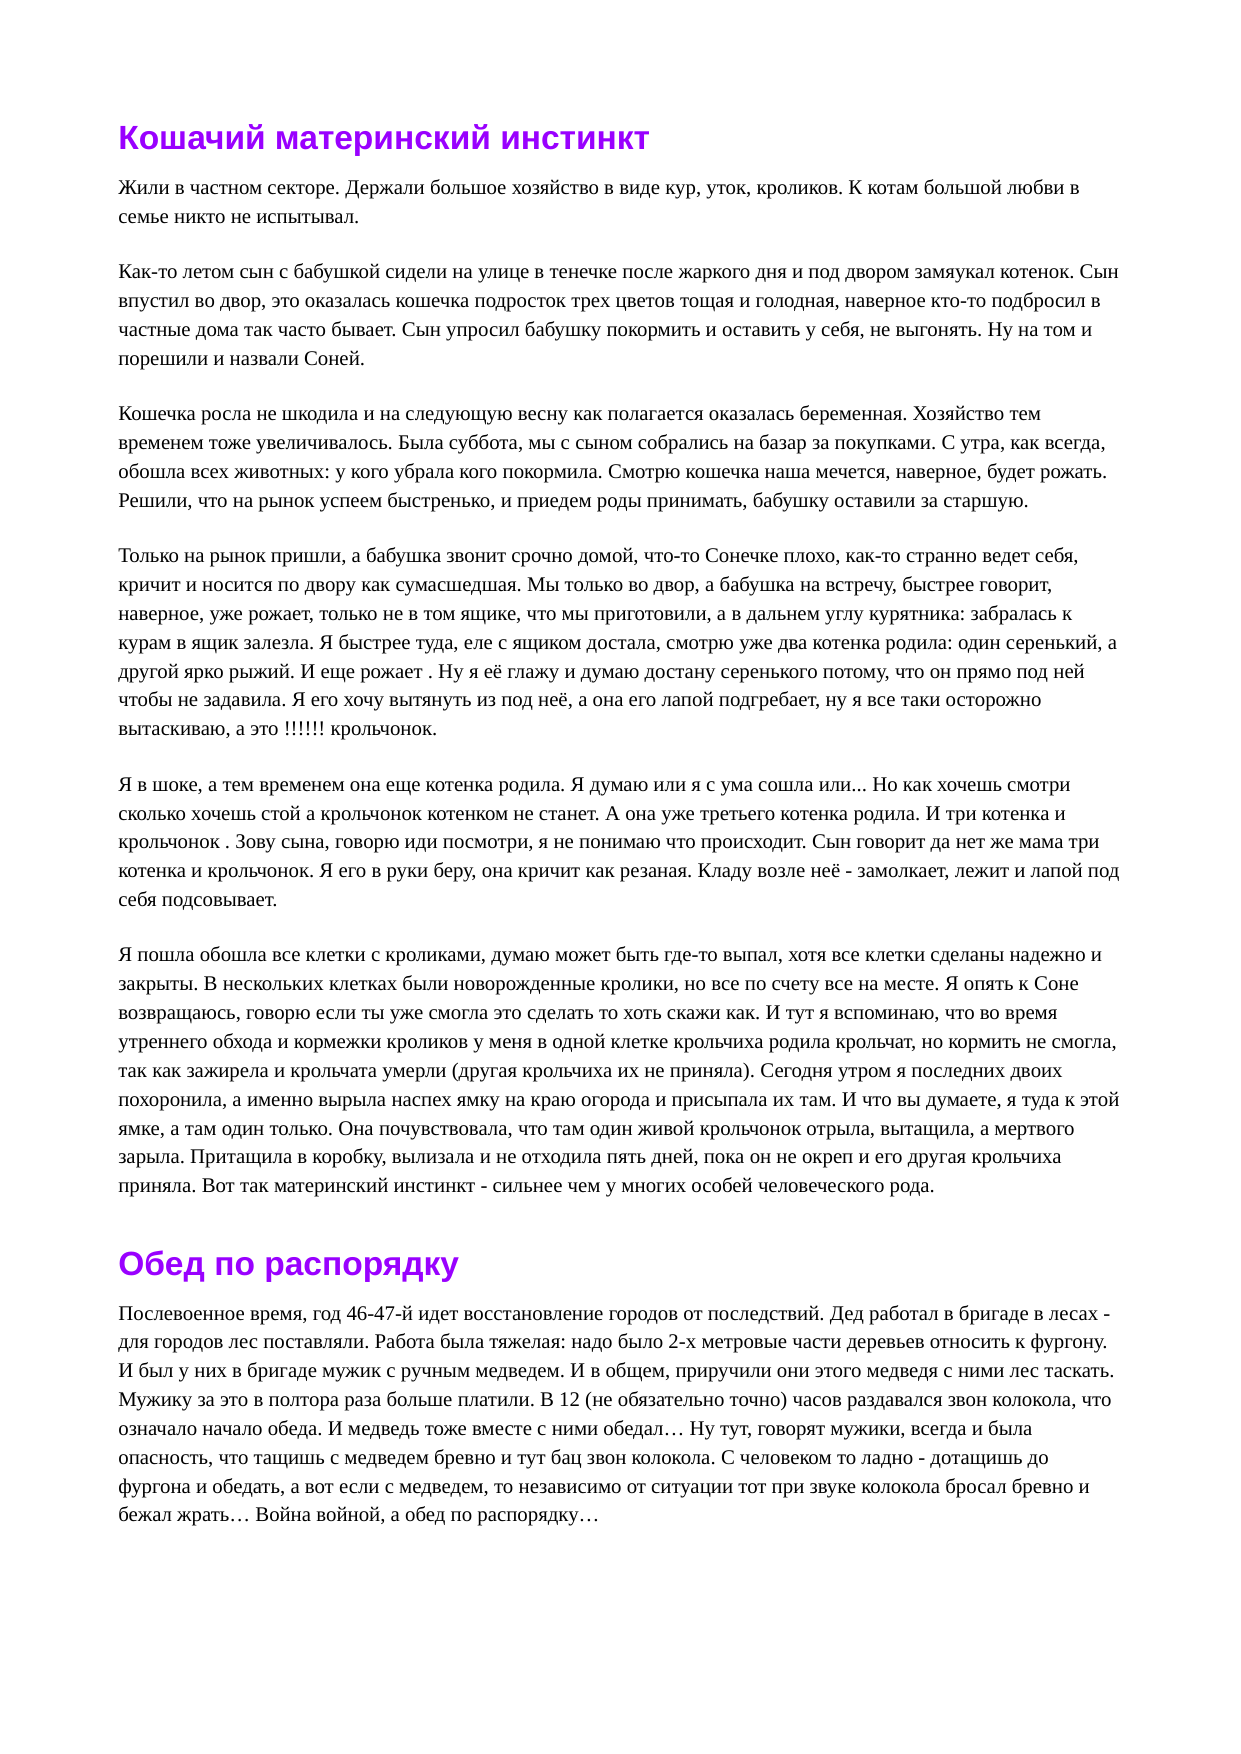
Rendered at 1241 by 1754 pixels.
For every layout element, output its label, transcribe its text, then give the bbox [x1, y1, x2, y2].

text Я пошла обошла все клетки с кроликами, думаю может быть где-то выпал, хотя все клетки сделаны надежно и закрыты. В нескольких клетках были новорожденные кролики, но все по счету все на месте. Я опять к Соне возвращаюсь, говорю если ты уже смогла это сделать то хоть скажи как. И тут я вспоминаю, что во время утреннего обхода и кормежки кроликов у меня в одной клетке крольчиха родила крольчат, но кормить не смогла, так как зажирела и крольчата умерли (другая крольчиха их не приняла). Сегодня утром я последних двоих похоронила, а именно вырыла наспех ямку на краю огорода и присыпала их там. И что вы думаете, я туда к этой ямке, а там один только. Она почувствовала, что там один живой крольчонок отрыла, вытащила, а мертвого зарыла. Притащила в коробку, вылизала и не отходила пять дней, пока он не окреп и его другая крольчиха приняла. Вот так материнский инстинкт - сильнее чем у многих особей человеческого рода. [118, 942, 1122, 1197]
text Послевоенное время, год 46-47-й идет восстановление городов от последствий. Дед работал в бригаде в лесах - для городов лес поставляли. Работа была тяжелая: надо было 2-х метровые части деревьев относить к фургону. И был у них в бригаде мужик с ручным медведем. И в общем, приручили они этого медведя с ними лес таскать. Мужику за это в полтора раза больше платили. В 12 (не обязательно точно) часов раздавался звон колокола, что означало начало обеда. И медведь тоже вместе с ними обедал… Ну тут, говорят мужики, всегда и была опасность, что тащишь с медведем бревно и тут бац звон колокола. С человеком то ладно - дотащишь до фургона и обедать, а вот если с медведем, то независимо от ситуации тот при звуке колокола бросал бревно и бежал жрать… Война войной, а обед по распорядку… [118, 1300, 1122, 1526]
subtitle Кошачий материнский инстинкт [118, 118, 1122, 157]
subtitle Обед по распорядку [118, 1243, 1122, 1282]
text Я в шоке, а тем временем она еще котенка родила. Я думаю или я с ума сошла или... Но как хочешь смотри сколько хочешь стой а крольчонок котенком не станет. А она уже третьего котенка родила. И три котенка и крольчонок . Зову сына, говорю иди посмотри, я не понимаю что происходит. Сын говорит да нет же мама три котенка и крольчонок. Я его в руки беру, она кричит как резаная. Кладу возле неё - замолкает, лежит и лапой под себя подсовывает. [118, 772, 1122, 911]
text Только на рынок пришли, а бабушка звонит срочно домой, что-то Сонечке плохо, как-то странно ведет себя, кричит и носится по двору как сумасшедшая. Мы только во двор, а бабушка на встречу, быстрее говорит, наверное, уже рожает, только не в том ящике, что мы приготовили, а в дальнем углу курятника: забралась к курам в ящик залезла. Я быстрее туда, еле с ящиком достала, смотрю уже два котенка родила: один серенький, а другой ярко рыжий. И еще рожает . Ну я её глажу и думаю достану серенького потому, что он прямо под ней чтобы не задавила. Я его хочу вытянуть из под неё, а она его лапой подгребает, ну я все таки осторожно вытаскиваю, а это !!!!!! крольчонок. [118, 543, 1122, 740]
text Кошечка росла не шкодила и на следующую весну как полагается оказалась беременная. Хозяйство тем временем тоже увеличивалось. Была суббота, мы с сыном собрались на базар за покупками. С утра, как всегда, обошла всех животных: у кого убрала кого покормила. Смотрю кошечка наша мечется, наверное, будет рожать. Решили, что на рынок успеем быстренько, и приедем роды принимать, бабушку оставили за старшую. [118, 401, 1122, 512]
text Жили в частном секторе. Держали большое хозяйство в виде кур, уток, кроликов. К котам большой любви в семье никто не испытывал. [118, 175, 1122, 228]
text Как-то летом сын с бабушкой сидели на улице в тенечке после жаркого дня и под двором замяукал котенок. Сын впустил во двор, это оказалась кошечка подросток трех цветов тощая и голодная, наверное кто-то подбросил в частные дома так часто бывает. Сын упросил бабушку покормить и оставить у себя, не выгонять. Ну на том и порешили и назвали Соней. [118, 259, 1122, 370]
